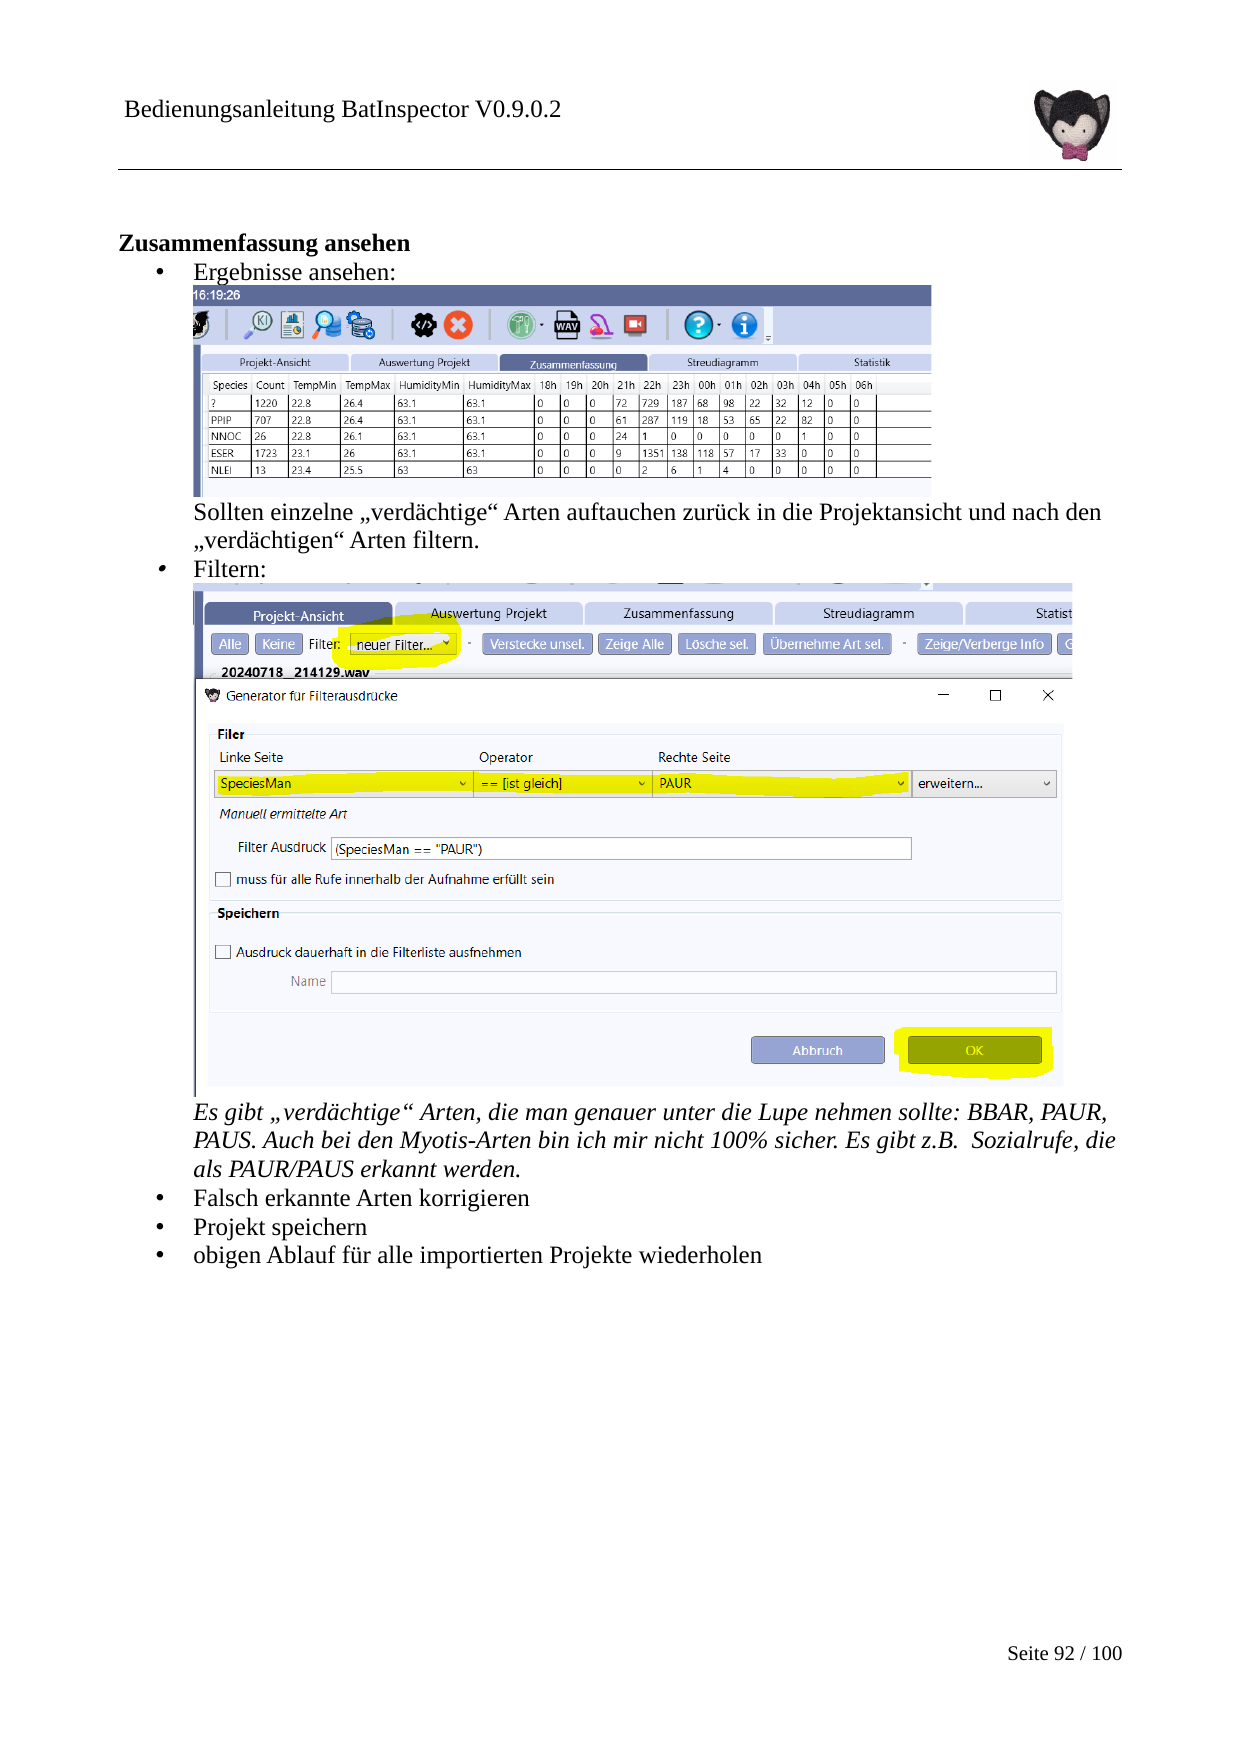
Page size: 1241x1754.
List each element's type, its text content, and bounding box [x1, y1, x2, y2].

list Projekt speichern [156, 1212, 1122, 1240]
picture [1030, 80, 1119, 169]
picture [193, 285, 932, 497]
list Filtern: Es gibt „verdächtige“ Arten, die man genauer unter die Lupe nehmen sollte: BBAR, PAUR, PAUS. Auch bei den Myotis-Arten bin ich mir nicht 100% sicher. Es gibt z.B. Sozialrufe, die als PAUR/PAUS erkannt werden. [156, 554, 1122, 1183]
picture [193, 583, 1073, 1097]
text Zusammenfassung ansehen [118, 228, 1122, 257]
list Falsch erkannte Arten korrigieren [156, 1183, 1122, 1212]
list Ergebnisse ansehen: Sollten einzelne „verdächtige“ Arten auftauchen zurück in die Projektansicht und nach den „verdächtigen“ Arten filtern. [156, 257, 1122, 554]
list obigen Ablauf für alle importierten Projekte wiederholen [156, 1240, 1122, 1269]
